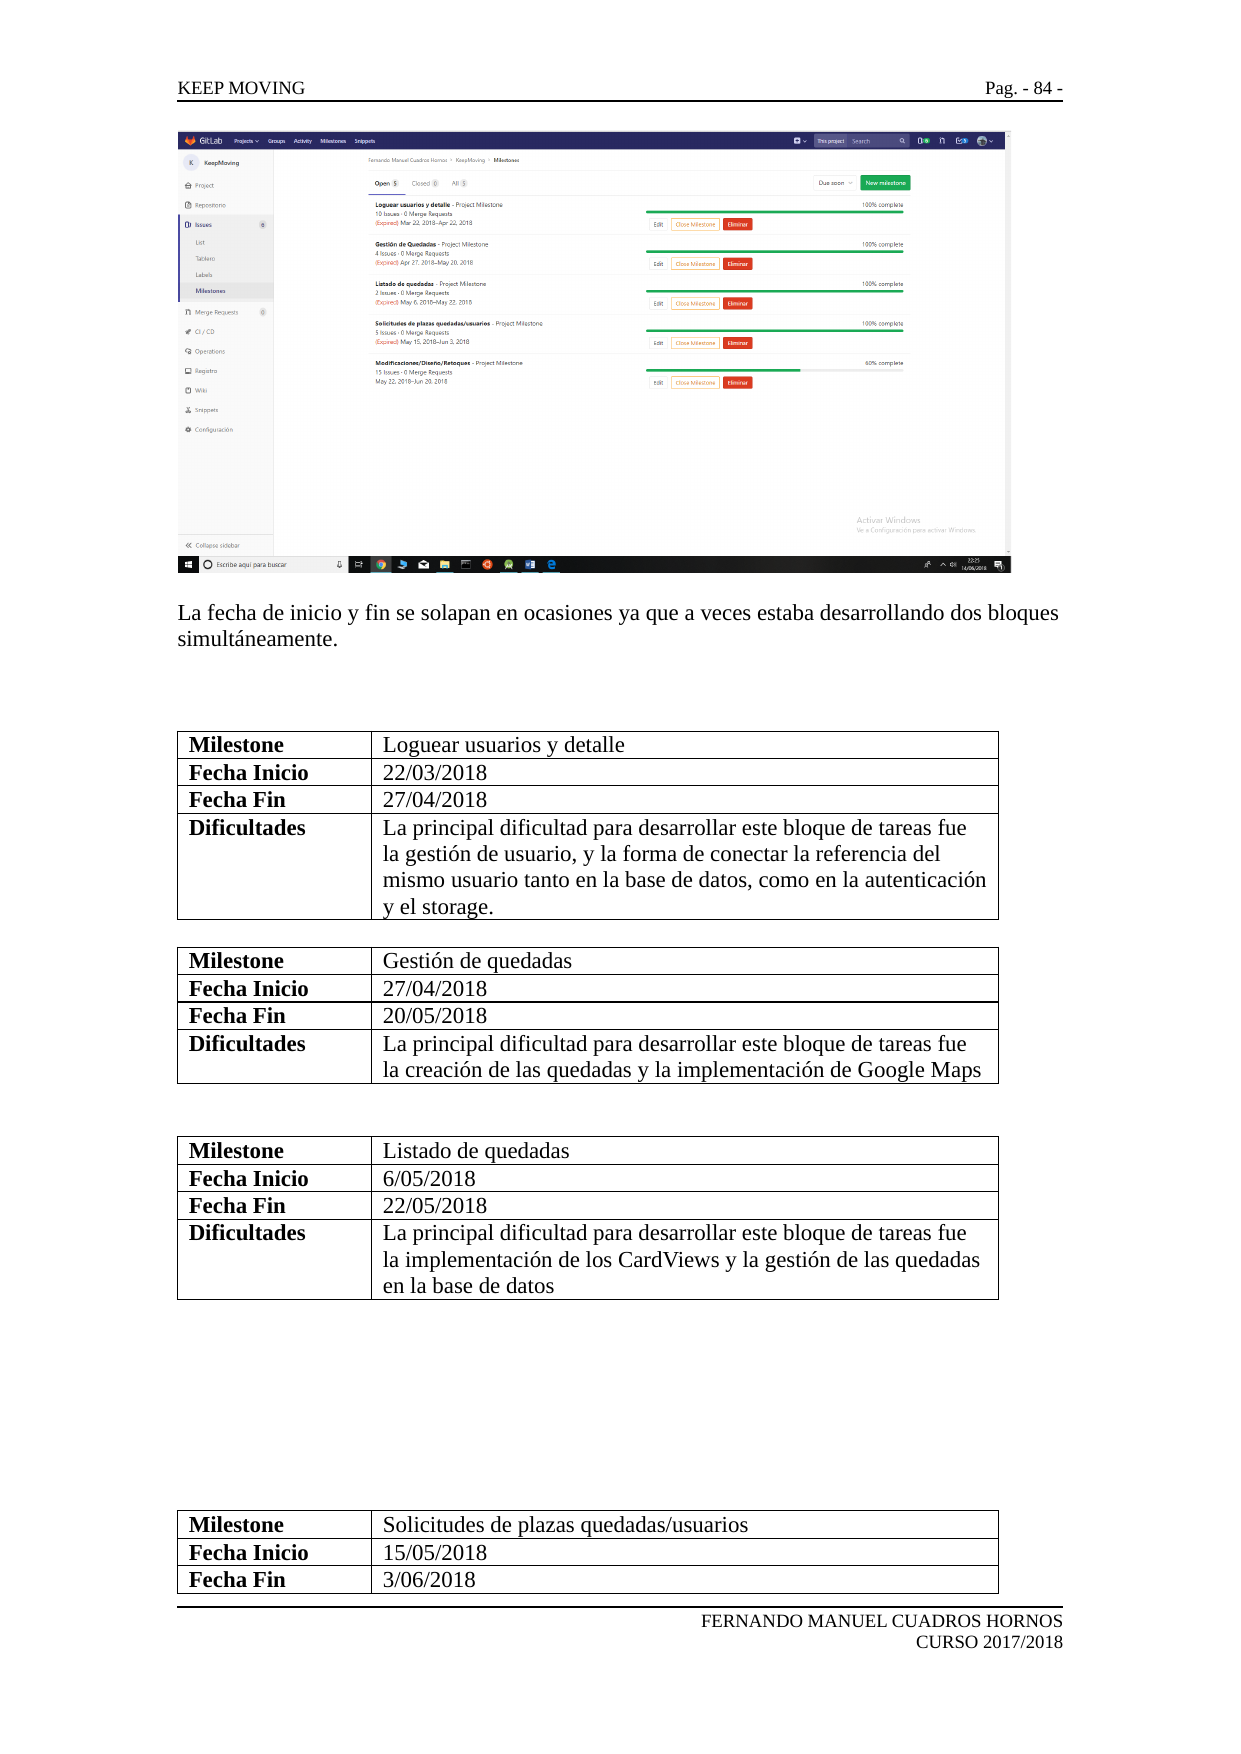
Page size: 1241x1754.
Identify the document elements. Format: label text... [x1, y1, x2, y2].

table_header Milestone [178, 1511, 371, 1538]
table_cell La principal dificultad para desarrollar este bloque de tareas fue la gestión de usuario, y la forma de conectar la referencia del mismo usuario tanto en la base de datos, como en la autenticación y el storage. [372, 814, 998, 919]
table_cell 3/06/2018 [372, 1566, 998, 1593]
table_header Loguear usuarios y detalle [372, 732, 998, 758]
table_cell Fecha Fin [178, 1192, 371, 1218]
table_cell Fecha Fin [178, 1566, 371, 1593]
table_cell 22/05/2018 [372, 1192, 998, 1218]
table_cell La principal dificultad para desarrollar este bloque de tareas fue la implementación de los CardViews y la gestión de las quedadas en la base de datos [372, 1220, 998, 1298]
table_cell La principal dificultad para desarrollar este bloque de tareas fue la creación de las quedadas y la implementación de Google Maps [372, 1030, 998, 1082]
table_cell Fecha Inicio [178, 1539, 371, 1565]
table_cell Fecha Inicio [178, 975, 371, 1001]
table_cell 22/03/2018 [372, 759, 998, 785]
table_cell Fecha Inicio [178, 1165, 371, 1191]
table_header Milestone [178, 948, 371, 974]
table_cell Fecha Fin [178, 1003, 371, 1029]
table_cell Fecha Inicio [178, 759, 371, 785]
table_cell 20/05/2018 [372, 1003, 998, 1029]
table_cell Fecha Fin [178, 786, 371, 813]
text La fecha de inicio y fin se solapan en ocasiones ya que a veces estaba desarrollando dos bloques simultáneamente. [177, 599, 1063, 651]
table_header Gestión de quedadas [372, 948, 998, 974]
table_cell Dificultades [178, 814, 371, 919]
table_cell 27/04/2018 [372, 786, 998, 813]
table_cell 27/04/2018 [372, 975, 998, 1001]
table_header Listado de quedadas [372, 1137, 998, 1164]
table_header Milestone [178, 1137, 371, 1164]
table_cell Dificultades [178, 1030, 371, 1082]
table_cell 15/05/2018 [372, 1539, 998, 1565]
table_cell 6/05/2018 [372, 1165, 998, 1191]
table_header Solicitudes de plazas quedadas/usuarios [372, 1511, 998, 1538]
table_cell Dificultades [178, 1220, 371, 1298]
table_header Milestone [178, 732, 371, 758]
